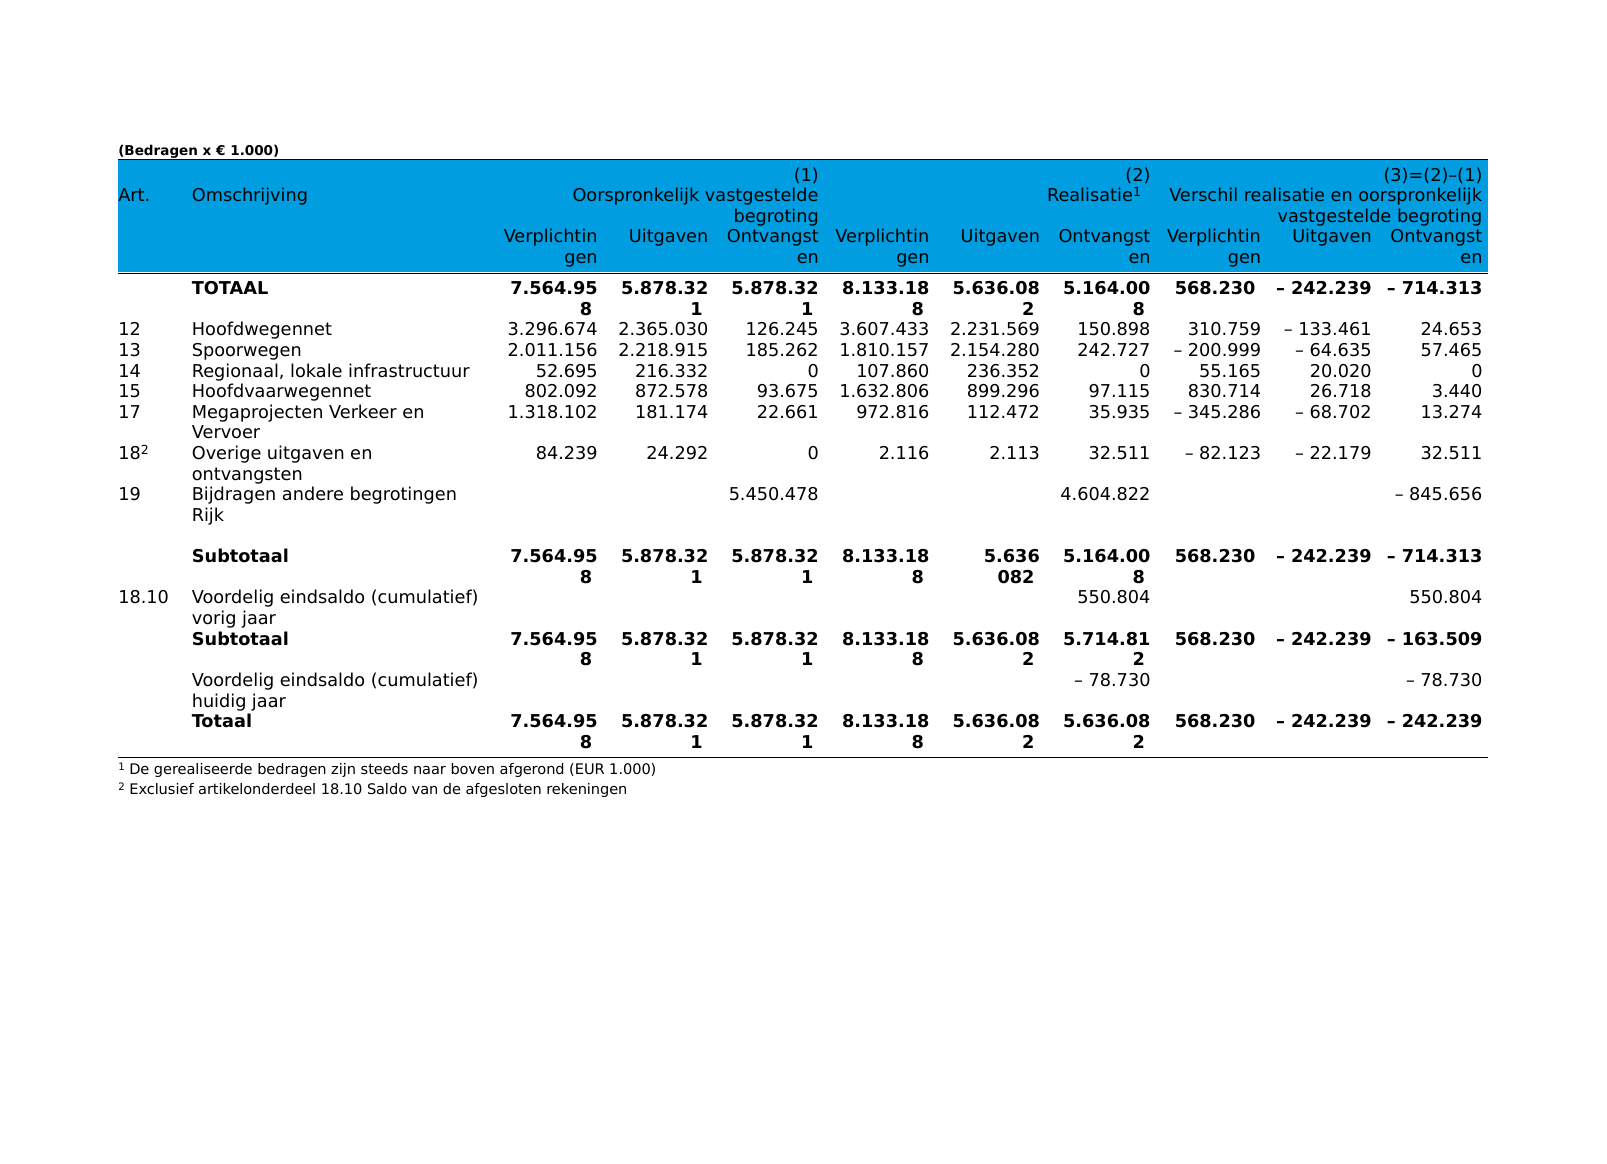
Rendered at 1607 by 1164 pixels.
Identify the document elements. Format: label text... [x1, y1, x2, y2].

table_cell 1.318.102 [493, 402, 603, 443]
table_cell 14 [118, 361, 186, 381]
table_cell 19 [118, 484, 186, 526]
table_cell 181.174 [603, 402, 714, 443]
table_cell 7.564.958 [493, 629, 603, 670]
table_cell 1.632.806 [825, 381, 935, 402]
table_cell 236.352 [935, 361, 1046, 381]
table_cell Verplichtingen [493, 226, 603, 272]
table_cell [825, 588, 935, 629]
table_cell [935, 588, 1046, 629]
table_cell 3.607.433 [825, 319, 935, 340]
table_cell 18.10 [118, 588, 186, 629]
table_cell (1) [493, 160, 824, 185]
table_cell 24.653 [1377, 319, 1488, 340]
table_cell Overige uitgaven en ontvangsten [186, 443, 493, 484]
table_cell – 242.239 [1267, 711, 1377, 757]
table_cell 32.511 [1377, 443, 1488, 484]
table_cell 5.878.321 [714, 274, 824, 319]
table_cell 5.878.321 [714, 711, 824, 757]
table_cell 150.898 [1046, 319, 1156, 340]
table_cell – 242.239 [1267, 546, 1377, 587]
table_cell (3)=(2)–(1) [1156, 160, 1488, 185]
table_cell 872.578 [603, 381, 714, 402]
table_cell 5.878.321 [603, 274, 714, 319]
table_cell Hoofdwegennet [186, 319, 493, 340]
table_cell 8.133.188 [825, 629, 935, 670]
table_cell – 242.239 [1377, 711, 1488, 757]
table_cell 185.262 [714, 340, 824, 361]
table_cell 5.164.008 [1046, 274, 1156, 319]
table_cell 7.564.958 [493, 711, 603, 757]
table_cell Uitgaven [1267, 226, 1377, 272]
table_cell [118, 670, 186, 711]
table_cell 5.636.082 [935, 711, 1046, 757]
table_cell 310.759 [1156, 319, 1267, 340]
table_cell [935, 484, 1046, 526]
table_cell 3.440 [1377, 381, 1488, 402]
table_cell [118, 160, 186, 185]
table_cell TOTAAL [186, 274, 493, 319]
table_cell 126.245 [714, 319, 824, 340]
table_cell – 82.123 [1156, 443, 1267, 484]
table_cell [1046, 526, 1156, 546]
table_cell [1267, 484, 1377, 526]
table_cell 5.878.321 [603, 711, 714, 757]
table_cell Totaal [186, 711, 493, 757]
table_cell 550.804 [1377, 588, 1488, 629]
table_cell Subtotaal [186, 546, 493, 587]
table_cell 2.113 [935, 443, 1046, 484]
table_cell – 242.239 [1267, 274, 1377, 319]
table_cell 242.727 [1046, 340, 1156, 361]
table_cell Ontvangsten [1377, 226, 1488, 272]
table_cell 5.878.321 [603, 629, 714, 670]
table_cell 24.292 [603, 443, 714, 484]
table_cell 52.695 [493, 361, 603, 381]
table_cell – 64.635 [1267, 340, 1377, 361]
table_cell 57.465 [1377, 340, 1488, 361]
table_cell 12 [118, 319, 186, 340]
table_cell [1377, 526, 1488, 546]
table_cell 2.154.280 [935, 340, 1046, 361]
table_cell 84.239 [493, 443, 603, 484]
table_cell 568.230 [1156, 274, 1267, 319]
table_cell 107.860 [825, 361, 935, 381]
table_cell [603, 588, 714, 629]
table_cell 5.636 082 [935, 546, 1046, 587]
table_cell 2.011.156 [493, 340, 603, 361]
table_cell [186, 160, 493, 185]
table_cell 568.230 [1156, 546, 1267, 587]
table_cell [493, 670, 603, 711]
table_cell 5.636.082 [1046, 711, 1156, 757]
table_cell [1156, 588, 1267, 629]
table_cell [118, 546, 186, 587]
table_cell Spoorwegen [186, 340, 493, 361]
table_cell [935, 526, 1046, 546]
table_cell Oorspronkelijk vastgestelde begroting [493, 185, 824, 226]
table_cell Verschil realisatie en oorspronkelijk vastgestelde begroting [1156, 185, 1488, 226]
table_cell 550.804 [1046, 588, 1156, 629]
table_cell 5.450.478 [714, 484, 824, 526]
table_cell 7.564.958 [493, 546, 603, 587]
table_cell [118, 629, 186, 670]
table_cell – 78.730 [1046, 670, 1156, 711]
table_cell Omschrijving [186, 185, 493, 226]
table_cell [714, 670, 824, 711]
table_cell 568.230 [1156, 711, 1267, 757]
table_cell – 68.702 [1267, 402, 1377, 443]
table_cell 17 [118, 402, 186, 443]
table_cell 32.511 [1046, 443, 1156, 484]
table_cell 2.218.915 [603, 340, 714, 361]
table_cell 15 [118, 381, 186, 402]
table_cell 182 [118, 443, 186, 484]
table_cell 13 [118, 340, 186, 361]
table_cell 13.274 [1377, 402, 1488, 443]
table_cell – 78.730 [1377, 670, 1488, 711]
table_cell 55.165 [1156, 361, 1267, 381]
table_cell Art. [118, 185, 186, 226]
table_cell [1267, 588, 1377, 629]
table_cell Ontvangsten [714, 226, 824, 272]
table_cell [1156, 484, 1267, 526]
table_cell 35.935 [1046, 402, 1156, 443]
table_cell 1 De gerealiseerde bedragen zijn steeds naar boven afgerond (EUR 1.000) 2 Exclusief artikelonderdeel 18.10 Saldo van de afgesloten rekeningen [118, 758, 1488, 798]
table_cell [1156, 526, 1267, 546]
table_cell [825, 526, 935, 546]
table_cell [493, 484, 603, 526]
table_cell 5.164.008 [1046, 546, 1156, 587]
table_cell 5.878.321 [714, 546, 824, 587]
table_cell – 714.313 [1377, 546, 1488, 587]
table_cell Uitgaven [603, 226, 714, 272]
table_cell – 845.656 [1377, 484, 1488, 526]
table_cell Verplichtingen [1156, 226, 1267, 272]
table_cell [186, 526, 493, 546]
table_cell 830.714 [1156, 381, 1267, 402]
table_cell 22.661 [714, 402, 824, 443]
table_cell [825, 484, 935, 526]
table_cell 0 [1377, 361, 1488, 381]
table_cell 0 [714, 443, 824, 484]
table_cell Verplichtingen [825, 226, 935, 272]
table_cell [935, 670, 1046, 711]
table_cell 802.092 [493, 381, 603, 402]
table_cell 5.714.812 [1046, 629, 1156, 670]
table_cell – 22.179 [1267, 443, 1377, 484]
table_cell – 345.286 [1156, 402, 1267, 443]
table_cell 0 [714, 361, 824, 381]
table_cell – 242.239 [1267, 629, 1377, 670]
table_cell – 200.999 [1156, 340, 1267, 361]
table_cell 8.133.188 [825, 546, 935, 587]
table_cell Subtotaal [186, 629, 493, 670]
table_cell – 133.461 [1267, 319, 1377, 340]
table_cell [118, 274, 186, 319]
table_cell 97.115 [1046, 381, 1156, 402]
table_cell 20.020 [1267, 361, 1377, 381]
table_cell 8.133.188 [825, 274, 935, 319]
table_cell 2.231.569 [935, 319, 1046, 340]
table_cell 112.472 [935, 402, 1046, 443]
table_cell 5.636.082 [935, 629, 1046, 670]
table_cell – 714.313 [1377, 274, 1488, 319]
table_cell Ontvangsten [1046, 226, 1156, 272]
table_cell 7.564.958 [493, 274, 603, 319]
table_cell [493, 526, 603, 546]
table_cell [1267, 526, 1377, 546]
table_cell [1267, 670, 1377, 711]
table_cell 93.675 [714, 381, 824, 402]
table_cell [603, 526, 714, 546]
table_cell Bijdragen andere begrotingen Rijk [186, 484, 493, 526]
table_cell Realisatie1 [825, 185, 1156, 226]
table_cell 2.365.030 [603, 319, 714, 340]
table_cell 5.878.321 [714, 629, 824, 670]
table_cell [825, 670, 935, 711]
table_cell [118, 711, 186, 757]
table_cell 3.296.674 [493, 319, 603, 340]
table_cell 5.636.082 [935, 274, 1046, 319]
table_cell [603, 484, 714, 526]
table_cell Regionaal, lokale infrastructuur [186, 361, 493, 381]
table_cell [118, 526, 186, 546]
table_cell [493, 588, 603, 629]
table_cell [186, 226, 493, 272]
table_cell [118, 226, 186, 272]
table_cell 568.230 [1156, 629, 1267, 670]
table_cell Voordelig eindsaldo (cumulatief) vorig jaar [186, 588, 493, 629]
table_cell – 163.509 [1377, 629, 1488, 670]
table_cell 899.296 [935, 381, 1046, 402]
table_cell 4.604.822 [1046, 484, 1156, 526]
table_cell 8.133.188 [825, 711, 935, 757]
table_header (Bedragen x € 1.000) [118, 143, 1488, 159]
table_cell [1156, 670, 1267, 711]
table_cell 2.116 [825, 443, 935, 484]
table_cell Voordelig eindsaldo (cumulatief) huidig jaar [186, 670, 493, 711]
table_cell Megaprojecten Verkeer en Vervoer [186, 402, 493, 443]
table_cell Uitgaven [935, 226, 1046, 272]
table_cell 5.878.321 [603, 546, 714, 587]
table_cell [603, 670, 714, 711]
table_cell 1.810.157 [825, 340, 935, 361]
table_cell (2) [825, 160, 1156, 185]
table_cell 0 [1046, 361, 1156, 381]
table_cell [714, 588, 824, 629]
table_cell 26.718 [1267, 381, 1377, 402]
table_cell 216.332 [603, 361, 714, 381]
table_cell [714, 526, 824, 546]
table_cell Hoofdvaarwegennet [186, 381, 493, 402]
table_cell 972.816 [825, 402, 935, 443]
